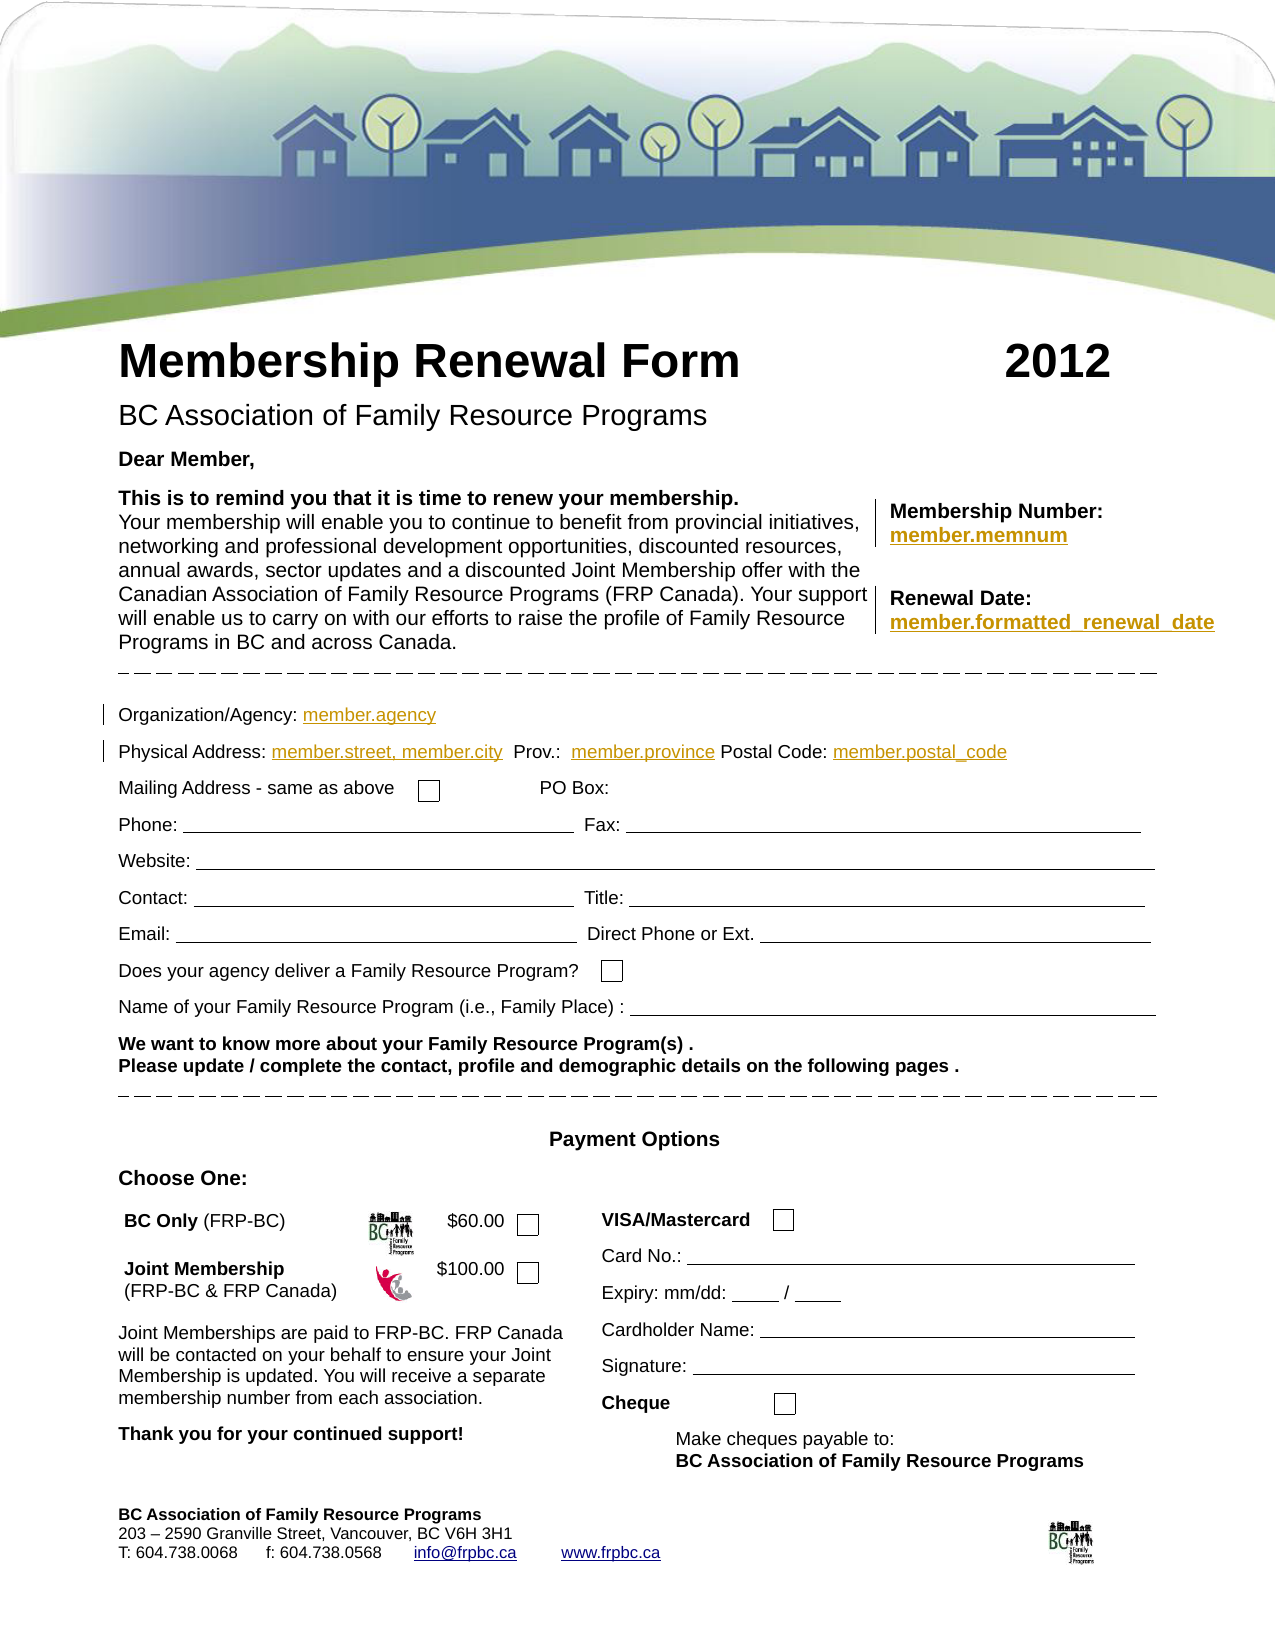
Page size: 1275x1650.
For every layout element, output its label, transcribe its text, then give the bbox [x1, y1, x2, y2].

text VISA/Mastercard [601, 1209, 773, 1230]
subtitle BC Association of Family Resource Programs [118, 398, 1157, 432]
text Cardholder Name: [601, 1318, 1135, 1340]
picture [368, 1211, 414, 1257]
text Card No.: [601, 1245, 1135, 1267]
text Choose One: [118, 1165, 1157, 1189]
table_cell [343, 1253, 431, 1322]
text Mailing Address - same as above PO Box: [118, 777, 1157, 798]
text Renewal Date: member.formatted_renewal_date [889, 562, 1218, 633]
text [794, 1209, 1135, 1230]
text Contact: Title: [118, 887, 1157, 908]
text Physical Address: member.street, member.city Prov.: member.province Postal Code: member.postal_code [118, 740, 1157, 762]
text Payment Options [118, 1126, 1157, 1150]
picture [368, 1261, 414, 1307]
text Phone: Fax: [118, 813, 1157, 835]
text Expiry: mm/dd: / [601, 1282, 1135, 1303]
text Thank you for your continued support! [118, 1423, 593, 1445]
table_header [343, 1204, 431, 1252]
text Membership Number: member.memnum [889, 499, 1218, 547]
text Make cheques payable to: BC Association of Family Resource Programs [601, 1428, 1135, 1471]
text Email: Direct Phone or Ext. [118, 923, 1157, 945]
text Organization/Agency: member.agency [118, 704, 1157, 725]
picture [1048, 1520, 1094, 1566]
subtitle Membership Renewal Form 2012 [118, 341, 1157, 388]
text [775, 1394, 795, 1414]
text We want to know more about your Family Resource Program(s) . Please update / complete the contact, profile and demographic details on the following pages . [118, 1033, 1157, 1076]
picture [0, 0, 1275, 341]
table_header BC Only (FRP-BC) [118, 1204, 343, 1252]
table_cell $100.00 [431, 1253, 510, 1322]
text Signature: [601, 1355, 1135, 1376]
table_cell Joint Membership (FRP-BC & FRP Canada) [118, 1253, 343, 1322]
table_header $60.00 [431, 1204, 510, 1252]
text [774, 1210, 793, 1230]
text This is to remind you that it is time to renew your membership. Your membership will enable you to continue to benefit from provincial initiatives, networking and professional development opportunities, discounted resources, annual awards, sector updates and a discounted Joint Membership offer with the Canadian Association of Family Resource Programs (FRP Canada). Your support will enable us to carry on with our efforts to raise the profile of Family Resource Programs in BC and across Canada. [118, 486, 1226, 653]
text Joint Memberships are paid to FRP-BC. FRP Canada will be contacted on your behalf to ensure your Joint Membership is updated. You will receive a separate membership number from each association. [118, 1322, 593, 1408]
text Name of your Family Resource Program (i.e., Family Place) : [118, 996, 1157, 1018]
text Cheque [601, 1391, 1135, 1413]
text Website: [118, 850, 1157, 872]
text [593, 1200, 1144, 1480]
text Dear Member, [118, 447, 1157, 471]
table_cell [510, 1253, 561, 1322]
table_header [510, 1204, 561, 1252]
text [623, 960, 1157, 981]
text Does your agency deliver a Family Resource Program? [118, 960, 601, 981]
